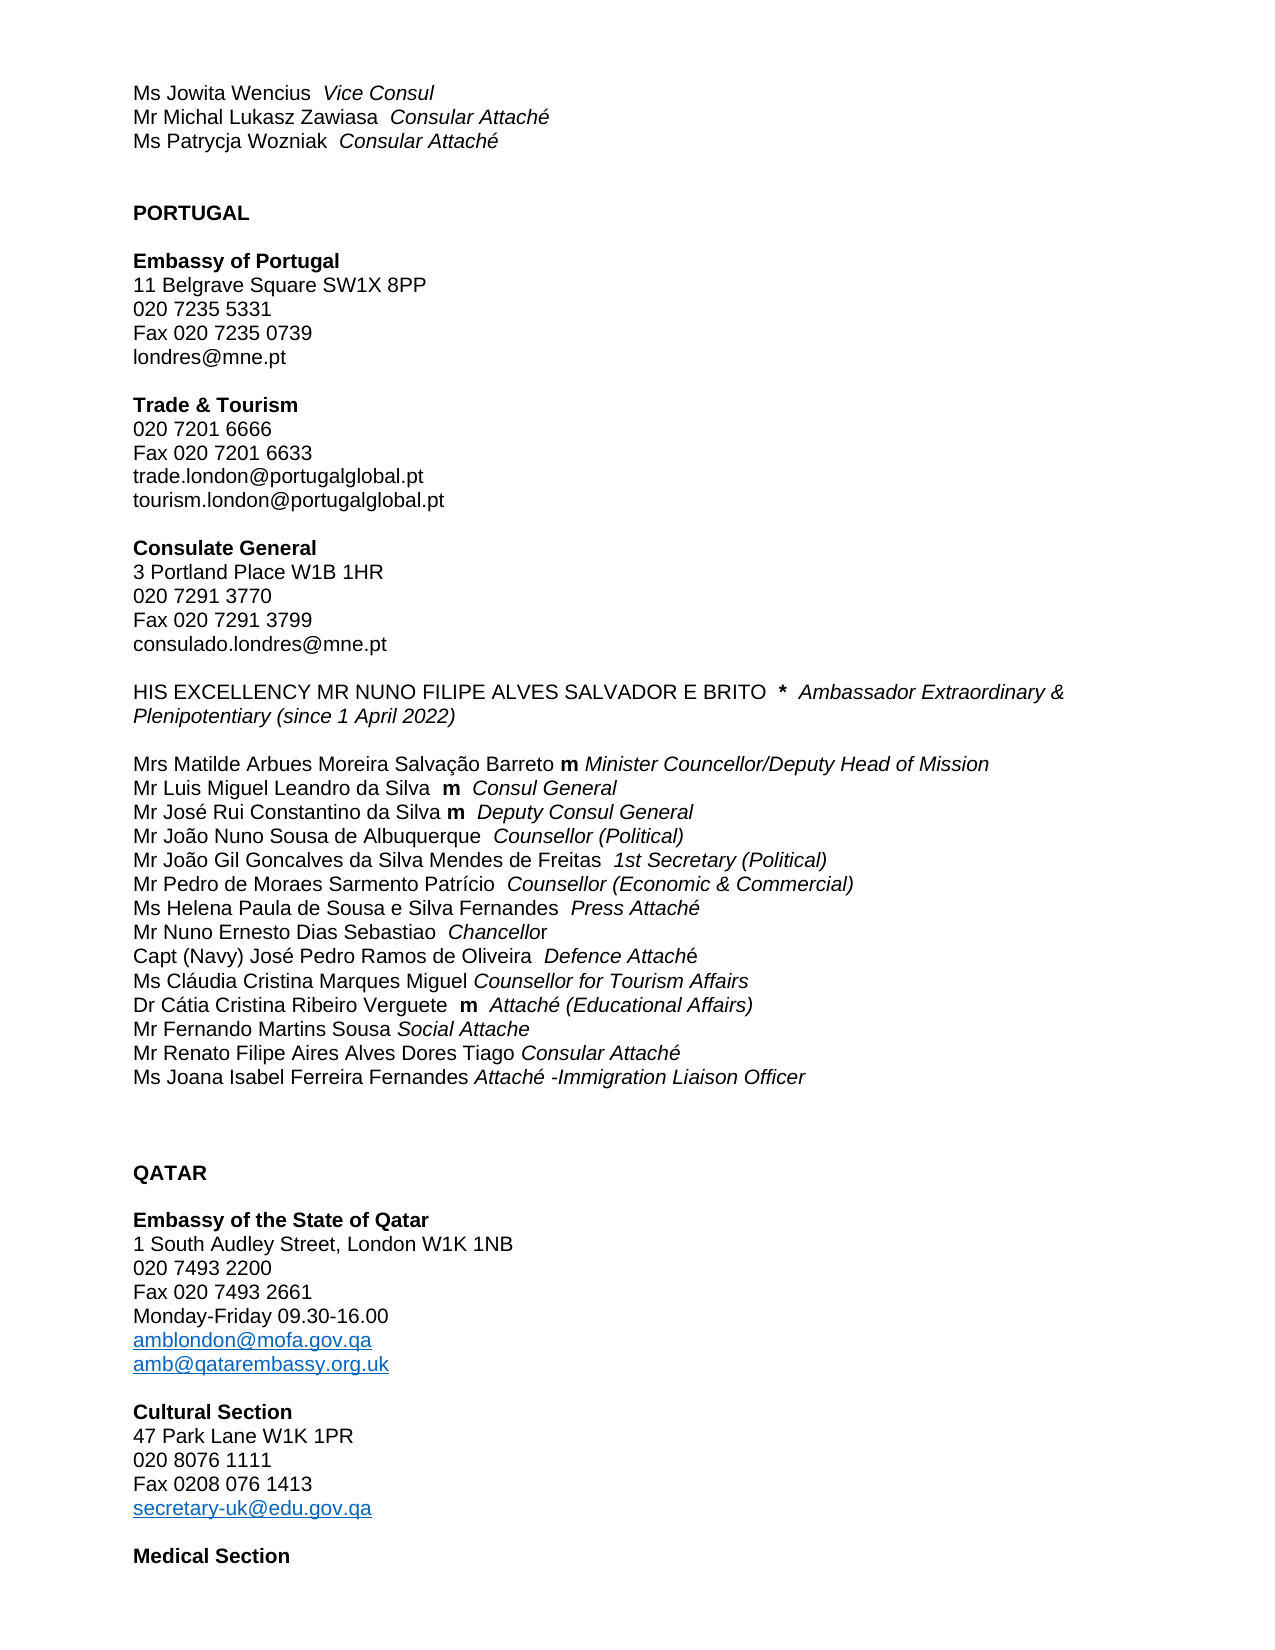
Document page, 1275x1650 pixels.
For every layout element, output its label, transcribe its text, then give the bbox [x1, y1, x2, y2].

text HIS EXCELLENCY MR NUNO FILIPE ALVES SALVADOR E BRITO * Ambassador Extraordinary & Plenipotentiary (since 1 April 2022) [133, 680, 1181, 728]
text Capt (Navy) José Pedro Ramos de Oliveira Defence Attaché [133, 943, 1181, 967]
text Embassy of Portugal [133, 249, 1181, 273]
text Mr José Rui Constantino da Silva m Deputy Consul General [133, 800, 1181, 824]
text londres@mne.pt [133, 344, 1181, 368]
text 47 Park Lane W1K 1PR [133, 1424, 1181, 1448]
text PORTUGAL [133, 201, 1181, 225]
text 020 7291 3770 [133, 584, 1181, 608]
text Fax 020 7493 2661 [133, 1280, 1181, 1304]
text Ms Helena Paula de Sousa e Silva Fernandes Press Attaché [133, 896, 1181, 919]
text 3 Portland Place W1B 1HR [133, 560, 1181, 584]
text Ms Joana Isabel Ferreira Fernandes Attaché -Immigration Liaison Officer [133, 1064, 1181, 1088]
text Mr Michal Lukasz Zawiasa Consular Attaché [133, 105, 1181, 129]
text Mr Pedro de Moraes Sarmento Patrício Counsellor (Economic & Commercial) [133, 872, 1181, 896]
text Ms Cláudia Cristina Marques Miguel Counsellor for Tourism Affairs [133, 969, 1181, 993]
subtitle QATAR [133, 1160, 1181, 1184]
text amblondon@mofa.gov.qa [133, 1328, 1181, 1352]
text Ms Patrycja Wozniak Consular Attaché [133, 129, 1181, 153]
text Monday-Friday 09.30-16.00 [133, 1304, 1181, 1328]
text Mr Fernando Martins Sousa Social Attache [133, 1017, 1181, 1041]
text trade.london@portugalglobal.pt [133, 464, 1181, 488]
text Mr Luis Miguel Leandro da Silva m Consul General [133, 776, 1181, 800]
text Mrs Matilde Arbues Moreira Salvação Barreto m Minister Councellor/Deputy Head of Mission [133, 752, 1181, 776]
text Dr Cátia Cristina Ribeiro Verguete m Attaché (Educational Affairs) [133, 993, 1181, 1017]
text amb@qatarembassy.org.uk [133, 1352, 1181, 1376]
text Fax 020 7291 3799 [133, 608, 1181, 632]
text 020 7235 5331 [133, 297, 1181, 321]
text Mr Nuno Ernesto Dias Sebastiao Chancellor [133, 919, 1181, 943]
text 020 7201 6666 [133, 416, 1181, 440]
text Medical Section [133, 1544, 1181, 1568]
text Mr João Nuno Sousa de Albuquerque Counsellor (Political) [133, 824, 1181, 848]
text Mr Renato Filipe Aires Alves Dores Tiago Consular Attaché [133, 1041, 1181, 1064]
text consulado.londres@mne.pt [133, 632, 1181, 656]
text 020 7493 2200 [133, 1256, 1181, 1280]
text Trade & Tourism [133, 392, 1181, 416]
text Embassy of the State of Qatar [133, 1208, 1181, 1232]
text secretary-uk@edu.gov.qa [133, 1496, 1181, 1520]
text 11 Belgrave Square SW1X 8PP [133, 273, 1181, 297]
text Cultural Section [133, 1400, 1181, 1424]
text Consulate General [133, 536, 1181, 560]
text tourism.london@portugalglobal.pt [133, 488, 1181, 512]
text 020 8076 1111 [133, 1448, 1181, 1472]
text Mr João Gil Goncalves da Silva Mendes de Freitas 1st Secretary (Political) [133, 848, 1181, 872]
text Fax 0208 076 1413 [133, 1472, 1181, 1496]
text Fax 020 7201 6633 [133, 440, 1181, 464]
text 1 South Audley Street, London W1K 1NB [133, 1232, 1181, 1256]
text Ms Jowita Wencius Vice Consul [133, 81, 1181, 105]
text Fax 020 7235 0739 [133, 321, 1181, 344]
